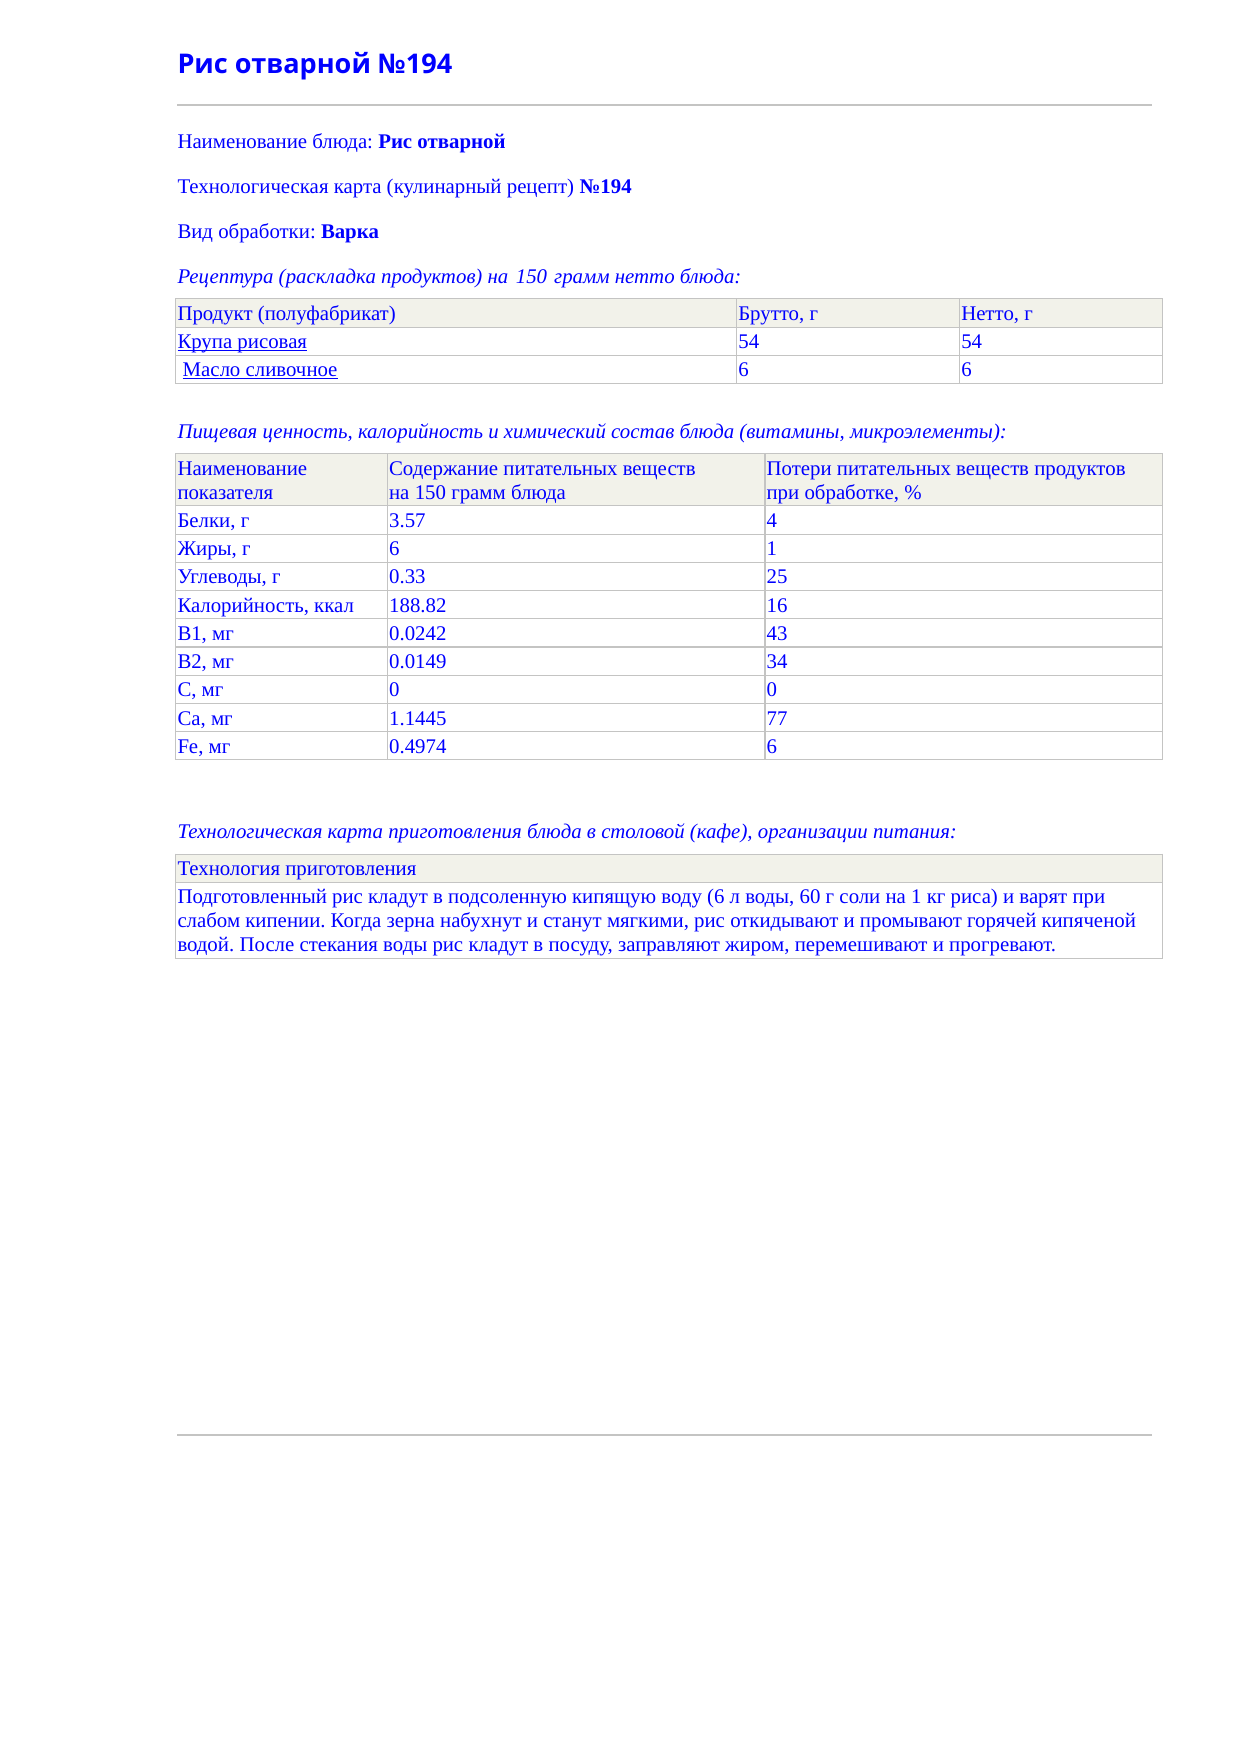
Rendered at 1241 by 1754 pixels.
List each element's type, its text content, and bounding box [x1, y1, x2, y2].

table_cell 6 [737, 356, 959, 383]
table_cell Fe, мг [176, 732, 387, 759]
table_cell 0 [388, 676, 764, 703]
text Вид обработки: Варка [177, 219, 1152, 243]
table_cell 77 [766, 704, 1162, 731]
table_cell 6 [388, 535, 764, 562]
table_cell 16 [766, 591, 1162, 618]
table_cell 6 [960, 356, 1162, 383]
table_cell 43 [766, 619, 1162, 646]
table_header Нетто, г [960, 299, 1162, 327]
table_cell 0.4974 [388, 732, 764, 759]
table_header Технология приготовления [176, 855, 1162, 882]
table_cell Ca, мг [176, 704, 387, 731]
table_cell Масло сливочное [176, 356, 736, 383]
text Рецептура (раскладка продуктов) на 150 грамм нетто блюда: [177, 264, 1152, 288]
table_cell 4 [766, 506, 1162, 533]
table_cell 0.0242 [388, 619, 764, 646]
table_cell 6 [766, 732, 1162, 759]
text Пищевая ценность, калорийность и химический состав блюда (витамины, микроэлементы): [177, 418, 1152, 443]
table_cell 54 [737, 328, 959, 355]
text Технологическая карта (кулинарный рецепт) №194 [177, 174, 1152, 198]
table_cell Жиры, г [176, 535, 387, 562]
text Рис отварной №194 [177, 44, 1152, 104]
table_cell 0.33 [388, 563, 764, 590]
table_cell 25 [766, 563, 1162, 590]
table_cell 0.0149 [388, 648, 764, 675]
table_cell 34 [766, 648, 1162, 675]
table_cell B1, мг [176, 619, 387, 646]
table_header Брутто, г [737, 299, 959, 327]
table_cell 188.82 [388, 591, 764, 618]
table_cell B2, мг [176, 648, 387, 675]
table_cell Подготовленный рис кладут в подсоленную кипящую воду (6 л воды, 60 г соли на 1 кг риса) и варят при слабом кипении. Когда зерна набухнут и станут мягкими, рис откидывают и промывают горячей кипяченой водой. После стекания воды рис кладут в посуду, заправляют жиром, перемешивают и прогревают. [176, 883, 1162, 958]
table_header Содержание питательных веществ на 150 грамм блюда [388, 454, 764, 505]
table_cell Крупа рисовая [176, 328, 736, 355]
table_cell 1 [766, 535, 1162, 562]
table_cell 0 [766, 676, 1162, 703]
text Технологическая карта приготовления блюда в столовой (кафе), организации питания: [177, 819, 1152, 843]
table_header Потери питательных веществ продуктов при обработке, % [766, 454, 1162, 505]
table_cell Углеводы, г [176, 563, 387, 590]
text Наименование блюда: Рис отварной [177, 129, 1152, 153]
table_cell C, мг [176, 676, 387, 703]
table_header Продукт (полуфабрикат) [176, 299, 736, 327]
table_cell Калорийность, ккал [176, 591, 387, 618]
table_cell 54 [960, 328, 1162, 355]
table_cell 3.57 [388, 506, 764, 533]
table_cell 1.1445 [388, 704, 764, 731]
table_header Наименование показателя [176, 454, 387, 505]
table_cell Белки, г [176, 506, 387, 533]
